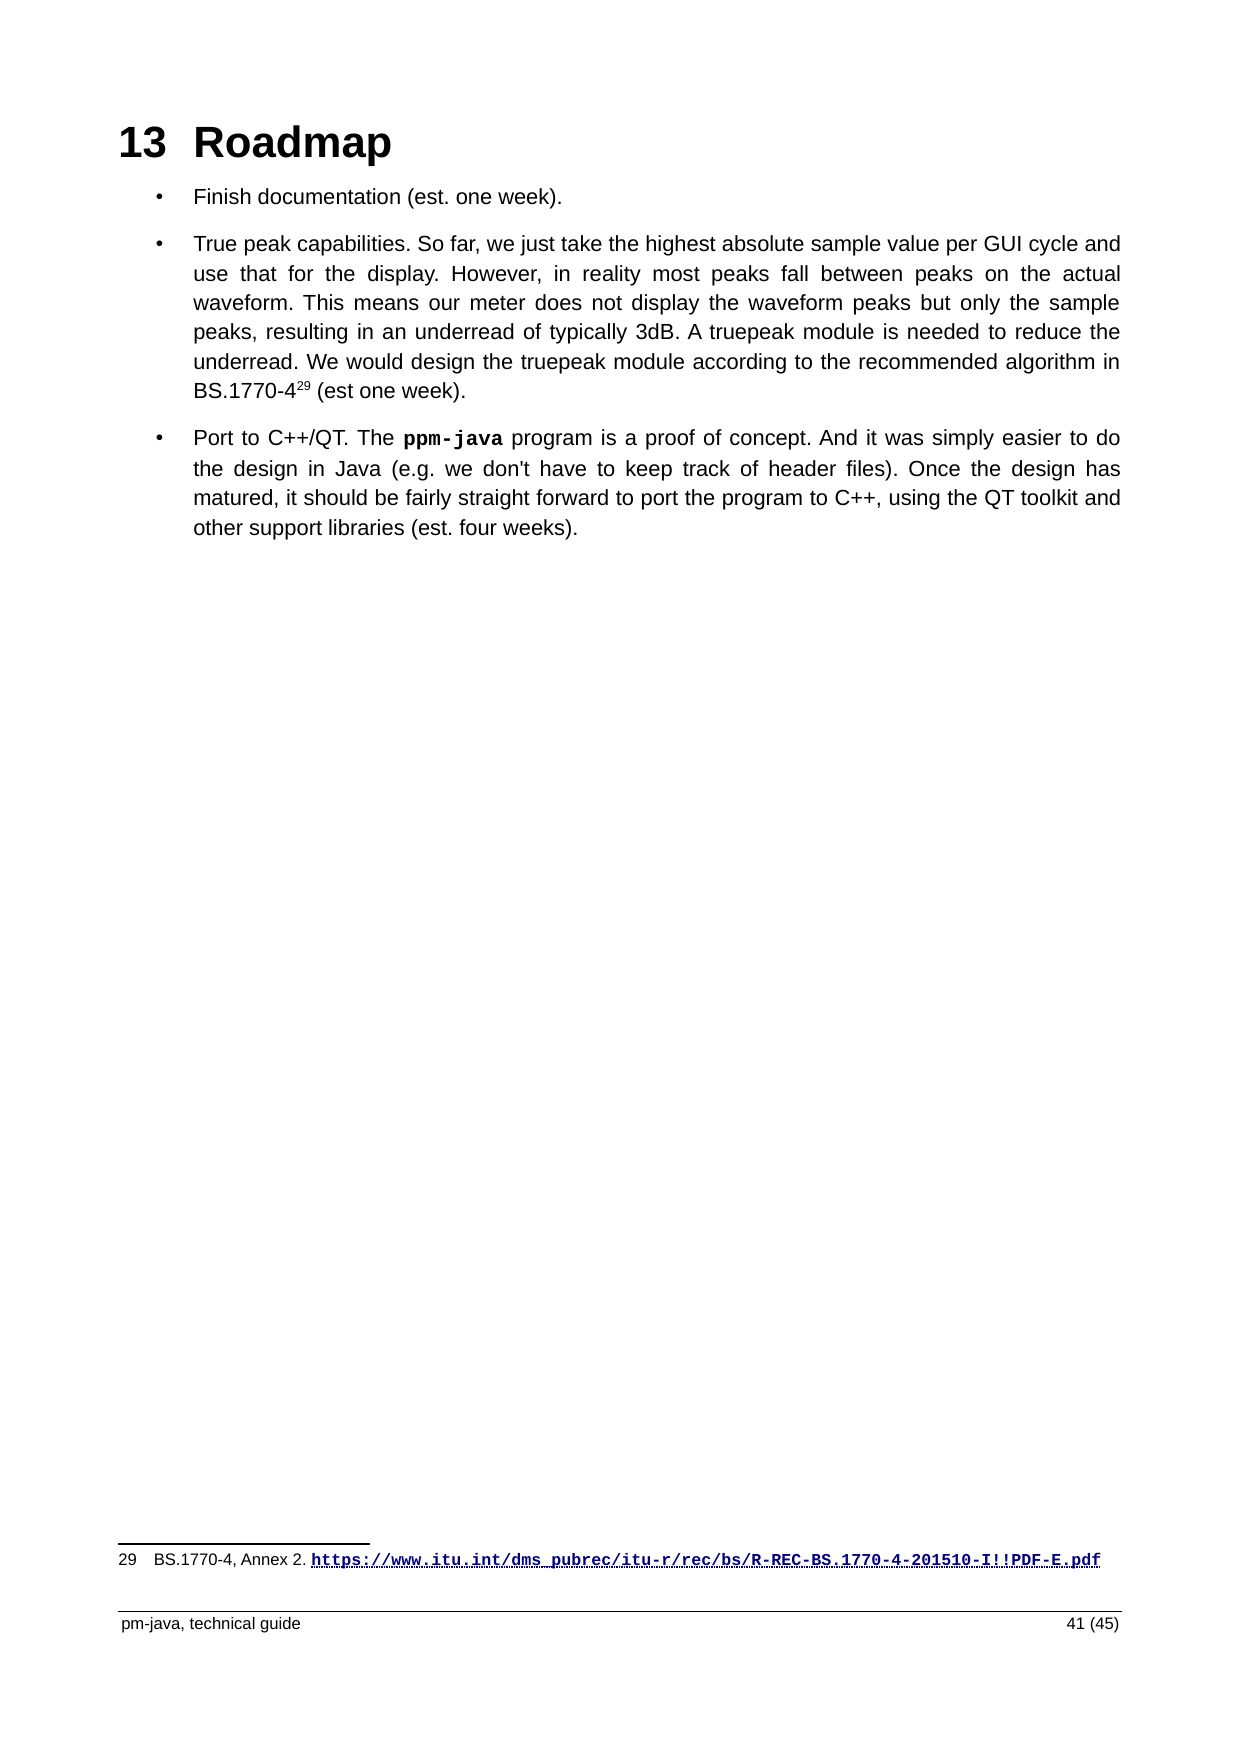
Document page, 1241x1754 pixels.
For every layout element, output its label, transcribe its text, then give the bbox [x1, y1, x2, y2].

list Port to C++/QT. The ppm-java program is a proof of concept. And it was simply easier to do the design in Java (e.g. we don't have to keep track of header files). Once the design has matured, it should be fairly straight forward to port the program to C++, using the QT toolkit and other support libraries (est. four weeks). [156, 426, 1122, 540]
list Finish documentation (est. one week). [156, 185, 1122, 209]
list True peak capabilities. So far, we just take the highest absolute sample value per GUI cycle and use that for the display. However, in reality most peaks fall between peaks on the actual waveform. This means our meter does not display the waveform peaks but only the sample peaks, resulting in an underread of typically 3dB. A truepeak module is needed to reduce the underread. We would design the truepeak module according to the recommended algorithm in BS.1770-4 (est one week). [156, 232, 1122, 403]
list BS.1770-4, Annex 2. https://www.itu.int/dms_pubrec/itu-r/rec/bs/R-REC-BS.1770-4-201510-I!!PDF-E.pdf [118, 1550, 1122, 1570]
subtitle Roadmap [118, 118, 1122, 167]
